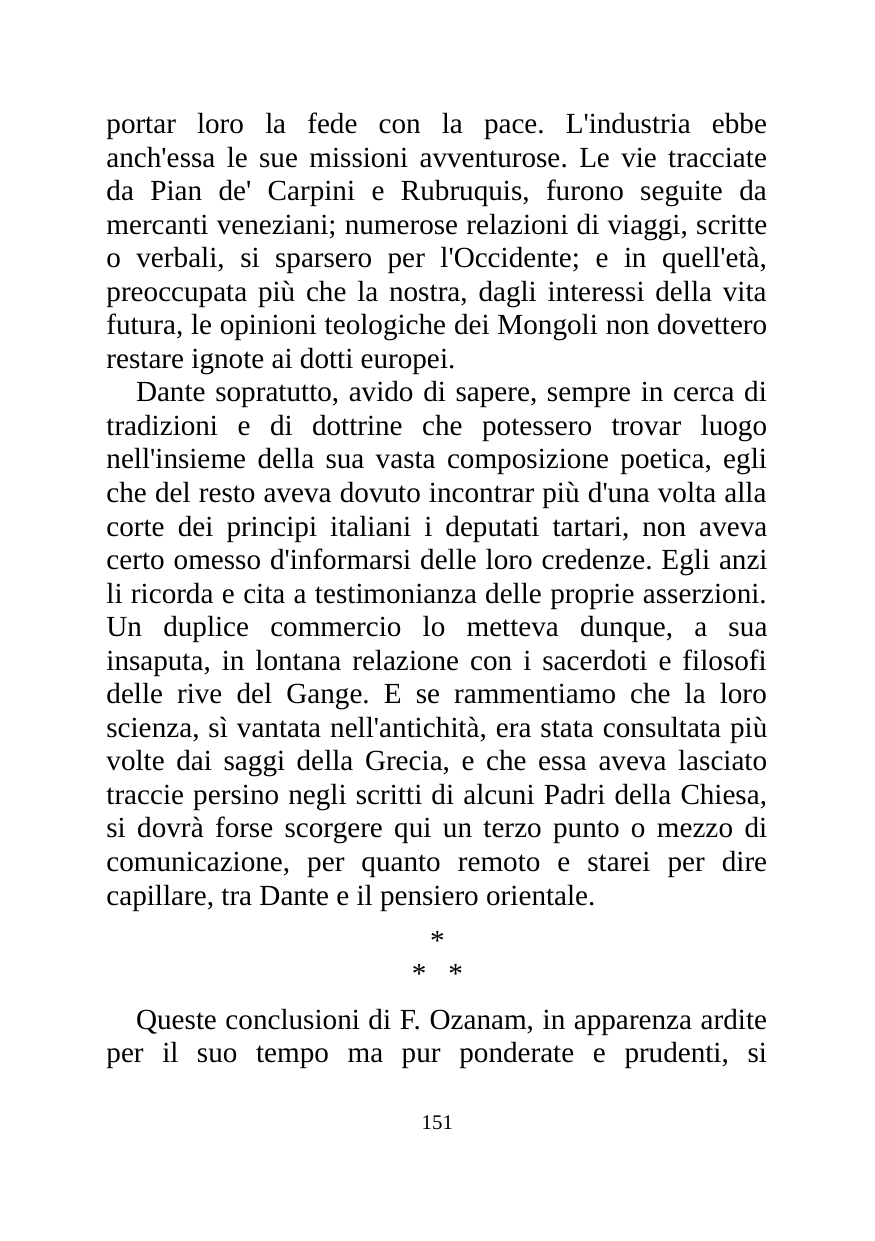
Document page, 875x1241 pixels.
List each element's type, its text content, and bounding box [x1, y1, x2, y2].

text * * * [106, 923, 768, 990]
text Queste conclusioni di F. Ozanam, in apparenza ardite per il suo tempo ma pur ponderate e prudenti, si [106, 1002, 768, 1069]
text Dante sopratutto, avido di sapere, sempre in cerca di tradizioni e di dottrine che potessero trovar luogo nell'insieme della sua vasta composizione poetica, egli che del resto aveva dovuto incontrar più d'una volta alla corte dei principi italiani i deputati tartari, non aveva certo omesso d'informarsi delle loro credenze. Egli anzi li ricorda e cita a testimonianza delle proprie asserzioni. Un duplice commercio lo metteva dunque, a sua insaputa, in lontana relazione con i sacerdoti e filosofi delle rive del Gange. E se rammentiamo che la loro scienza, sì vantata nell'antichità, era stata consultata più volte dai saggi della Grecia, e che essa aveva lasciato traccie persino negli scritti di alcuni Padri della Chiesa, si dovrà forse scorgere qui un terzo punto o mezzo di comunicazione, per quanto remoto e starei per dire capillare, tra Dante e il pensiero orientale. [106, 374, 768, 911]
text portar loro la fede con la pace. L'industria ebbe anch'essa le sue missioni avventurose. Le vie tracciate da Pian de' Carpini e Rubruquis, furono seguite da mercanti veneziani; numerose relazioni di viaggi, scritte o verbali, si sparsero per l'Occidente; e in quell'età, preoccupata più che la nostra, dagli interessi della vita futura, le opinioni teologiche dei Mongoli non dovettero restare ignote ai dotti europei. [106, 106, 768, 374]
